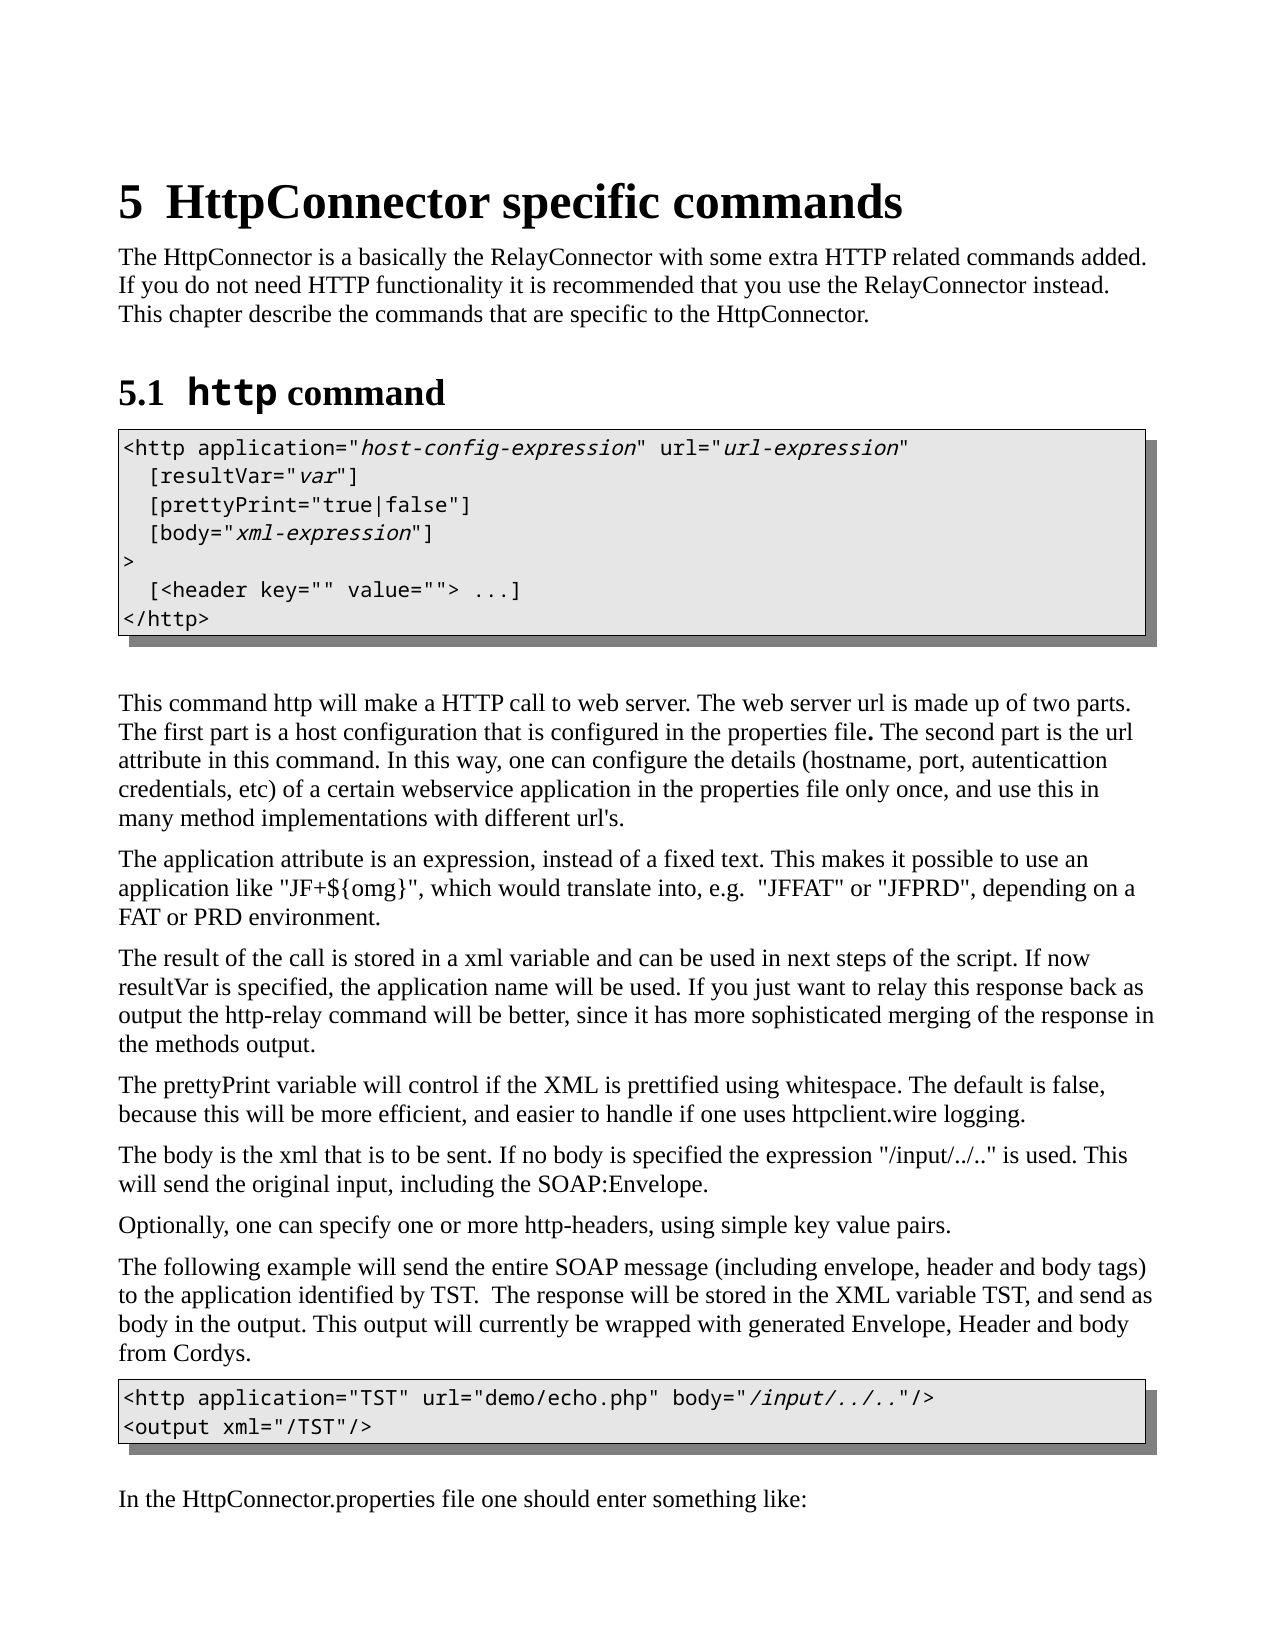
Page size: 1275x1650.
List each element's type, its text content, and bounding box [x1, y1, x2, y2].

text The prettyPrint variable will control if the XML is prettified using whitespace. The default is false, because this will be more efficient, and easier to handle if one uses httpclient.wire logging. [118, 1071, 1157, 1128]
subtitle HttpConnector specific commands [118, 172, 1157, 229]
text This command http will make a HTTP call to web server. The web server url is made up of two parts. The first part is a host configuration that is configured in the properties file. The second part is the url attribute in this command. In this way, one can configure the details (hostname, port, autenticattion credentials, etc) of a certain webservice application in the properties file only once, and use this in many method implementations with different url's. [118, 688, 1157, 832]
subtitle http command [118, 366, 1157, 417]
text The HttpConnector is a basically the RelayConnector with some extra HTTP related commands added. If you do not need HTTP functionality it is recommended that you use the RelayConnector instead. This chapter describe the commands that are specific to the HttpConnector. [118, 242, 1157, 328]
text The result of the call is stored in a xml variable and can be used in next steps of the script. If now resultVar is specified, the application name will be used. If you just want to relay this response back as output the http-relay command will be better, since it has more sophisticated merging of the response in the methods output. [118, 943, 1157, 1058]
text [body="xml-expression"] [119, 514, 1145, 543]
text Optionally, one can specify one or more http-headers, using simple key value pairs. [118, 1211, 1157, 1239]
text <output xml="/TST"/> [119, 1408, 1145, 1443]
text <http application="host-config-expression" url="url-expression" [119, 430, 1145, 458]
text The body is the xml that is to be sent. If no body is specified the expression "/input/../.." is used. This will send the original input, including the SOAP:Envelope. [118, 1141, 1157, 1198]
text [<header key="" value=""> ...] [119, 571, 1145, 600]
text <http application="TST" url="demo/echo.php" body="/input/../.."/> [119, 1380, 1145, 1408]
text In the HttpConnector.properties file one should enter something like: [118, 1484, 1157, 1512]
text [prettyPrint="true|false"] [119, 486, 1145, 514]
text [resultVar="var"] [119, 458, 1145, 486]
text The application attribute is an expression, instead of a fixed text. This makes it possible to use an application like "JF+${omg}", which would translate into, e.g. "JFFAT" or "JFPRD", depending on a FAT or PRD environment. [118, 844, 1157, 931]
text The following example will send the entire SOAP message (including envelope, header and body tags) to the application identified by TST. The response will be stored in the XML variable TST, and send as body in the output. This output will currently be wrapped with generated Envelope, Header and body from Cordys. [118, 1252, 1157, 1367]
text > [119, 543, 1145, 571]
text </http> [119, 600, 1145, 635]
